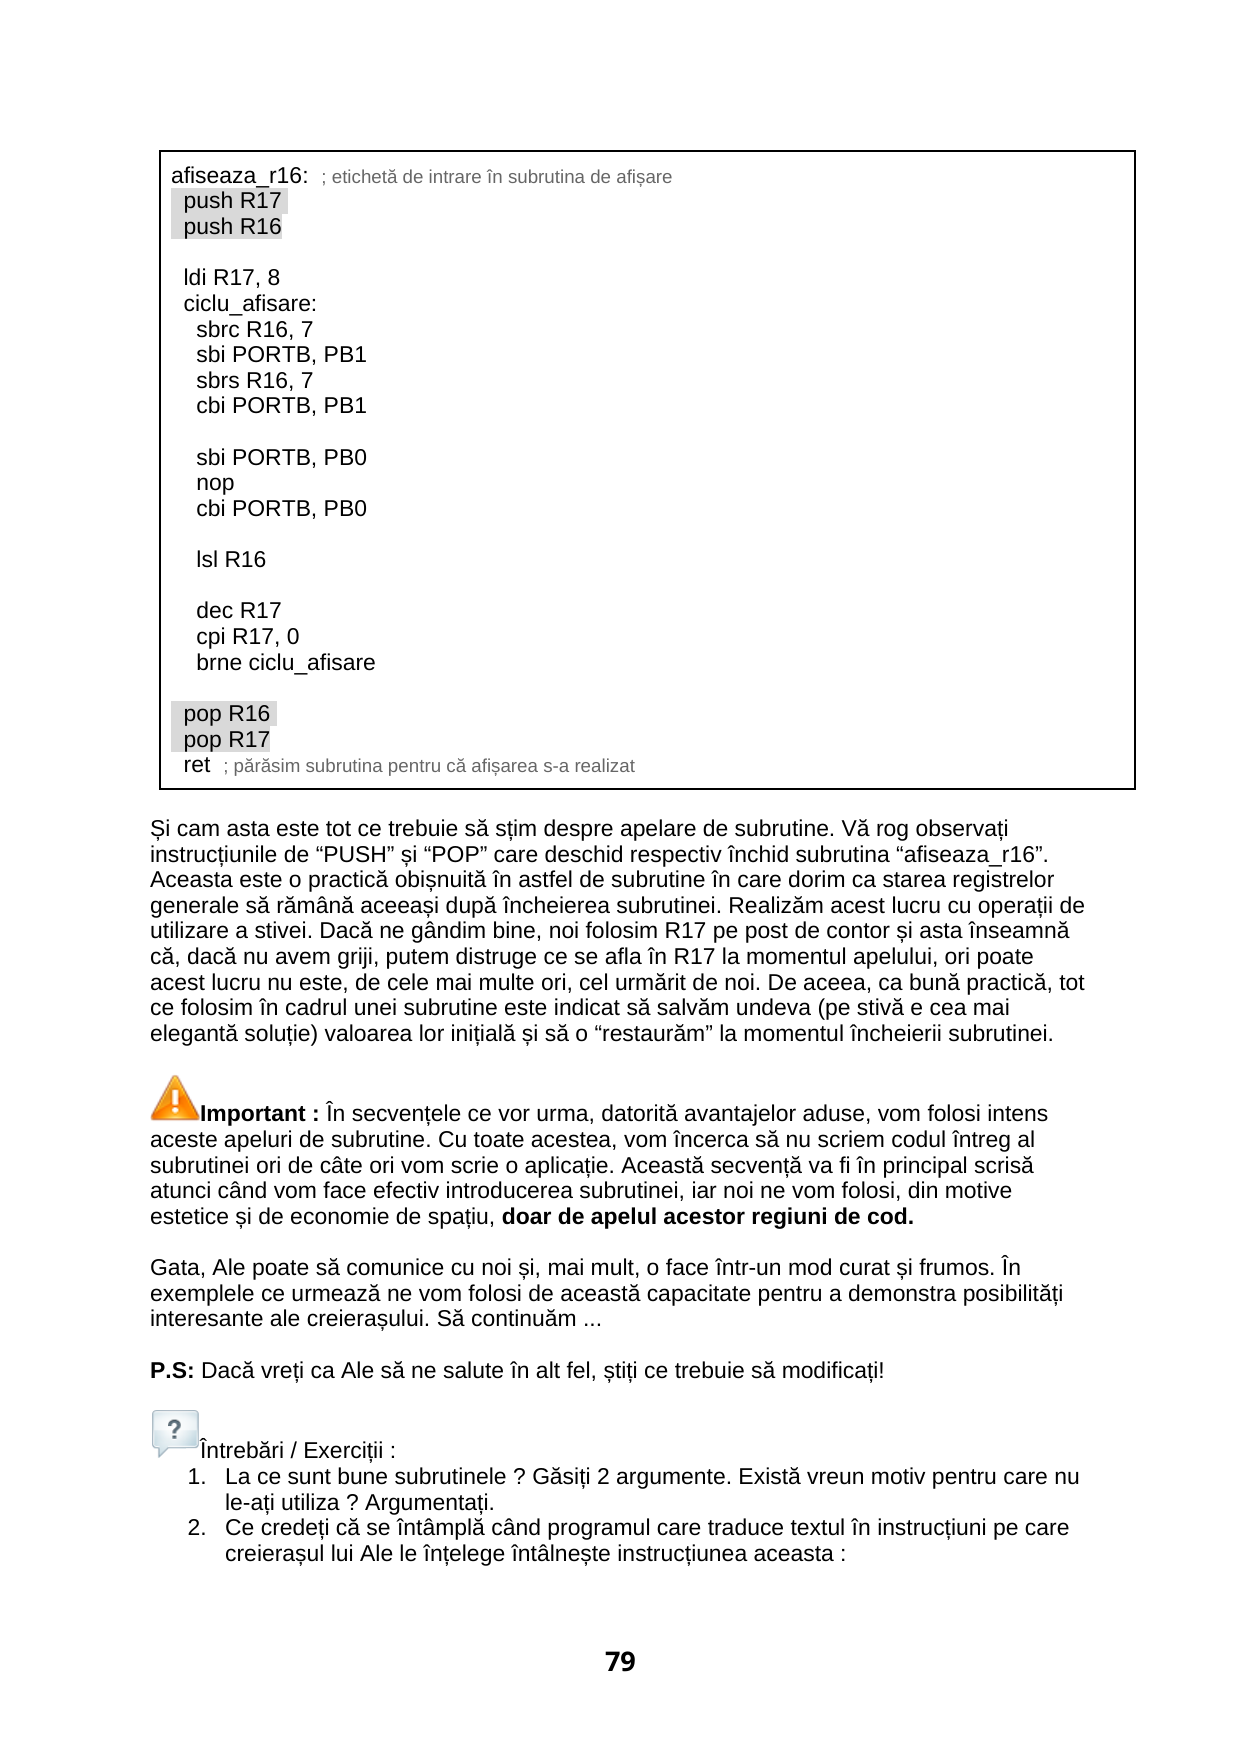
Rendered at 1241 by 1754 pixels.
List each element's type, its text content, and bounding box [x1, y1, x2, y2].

list Ce credeți că se întâmplă când programul care traduce textul în instrucțiuni pe care creierașul lui Ale le înțelege întâlnește instrucțiunea aceasta : [187, 1515, 1091, 1566]
text P.S: Dacă vreți ca Ale să ne salute în alt fel, știți ce trebuie să modificați! [150, 1357, 1091, 1383]
text Important : În secvențele ce vor urma, datorită avantajelor aduse, vom folosi intens aceste apeluri de subrutine. Cu toate acestea, vom încerca să nu scriem codul întreg al subrutinei ori de câte ori vom scrie o aplicație. Această secvență va fi în principal scrisă atunci când vom face efectiv introducerea subrutinei, iar noi ne vom folosi, din motive estetice și de economie de spațiu, doar de apelul acestor regiuni de cod. [150, 1072, 1091, 1229]
table_header afiseaza_r16: ; etichetă de intrare în subrutina de afișare push R17 push R16 ldi R17, 8 ciclu_afisare: sbrc R16, 7 sbi PORTB, PB1 sbrs R16, 7 cbi PORTB, PB1 sbi PORTB, PB0 nop cbi PORTB, PB0 lsl R16 dec R17 cpi R17, 0 brne ciclu_afisare pop R16 pop R17 ret ; părăsim subrutina pentru că afișarea s-a realizat [161, 152, 1134, 788]
picture [150, 1071, 200, 1122]
text Gata, Ale poate să comunice cu noi și, mai mult, o face într-un mod curat și frumos. În exemplele ce urmează ne vom folosi de această capacitate pentru a demonstra posibilități interesante ale creierașului. Să continuăm ... [150, 1255, 1091, 1332]
list La ce sunt bune subrutinele ? Găsiți 2 argumente. Există vreun motiv pentru care nu le-ați utiliza ? Argumentați. [187, 1463, 1091, 1515]
text Întrebări / Exerciții : [150, 1434, 1091, 1463]
text Și cam asta este tot ce trebuie să sțim despre apelare de subrutine. Vă rog observați instrucțiunile de “PUSH” și “POP” care deschid respectiv închid subrutina “afiseaza_r16”. Aceasta este o practică obișnuită în astfel de subrutine în care dorim ca starea registrelor generale să rămână aceeași după încheierea subrutinei. Realizăm acest lucru cu operații de utilizare a stivei. Dacă ne gândim bine, noi folosim R17 pe post de contor și asta înseamnă că, dacă nu avem griji, putem distruge ce se afla în R17 la momentul apelului, ori poate acest lucru nu este, de cele mai multe ori, cel urmărit de noi. De aceea, ca bună practică, tot ce folosim în cadrul unei subrutine este indicat să salvăm undeva (pe stivă e cea mai elegantă soluție) valoarea lor inițială și să o “restaurăm” la momentul încheierii subrutinei. [150, 816, 1091, 1046]
picture [150, 1408, 200, 1459]
